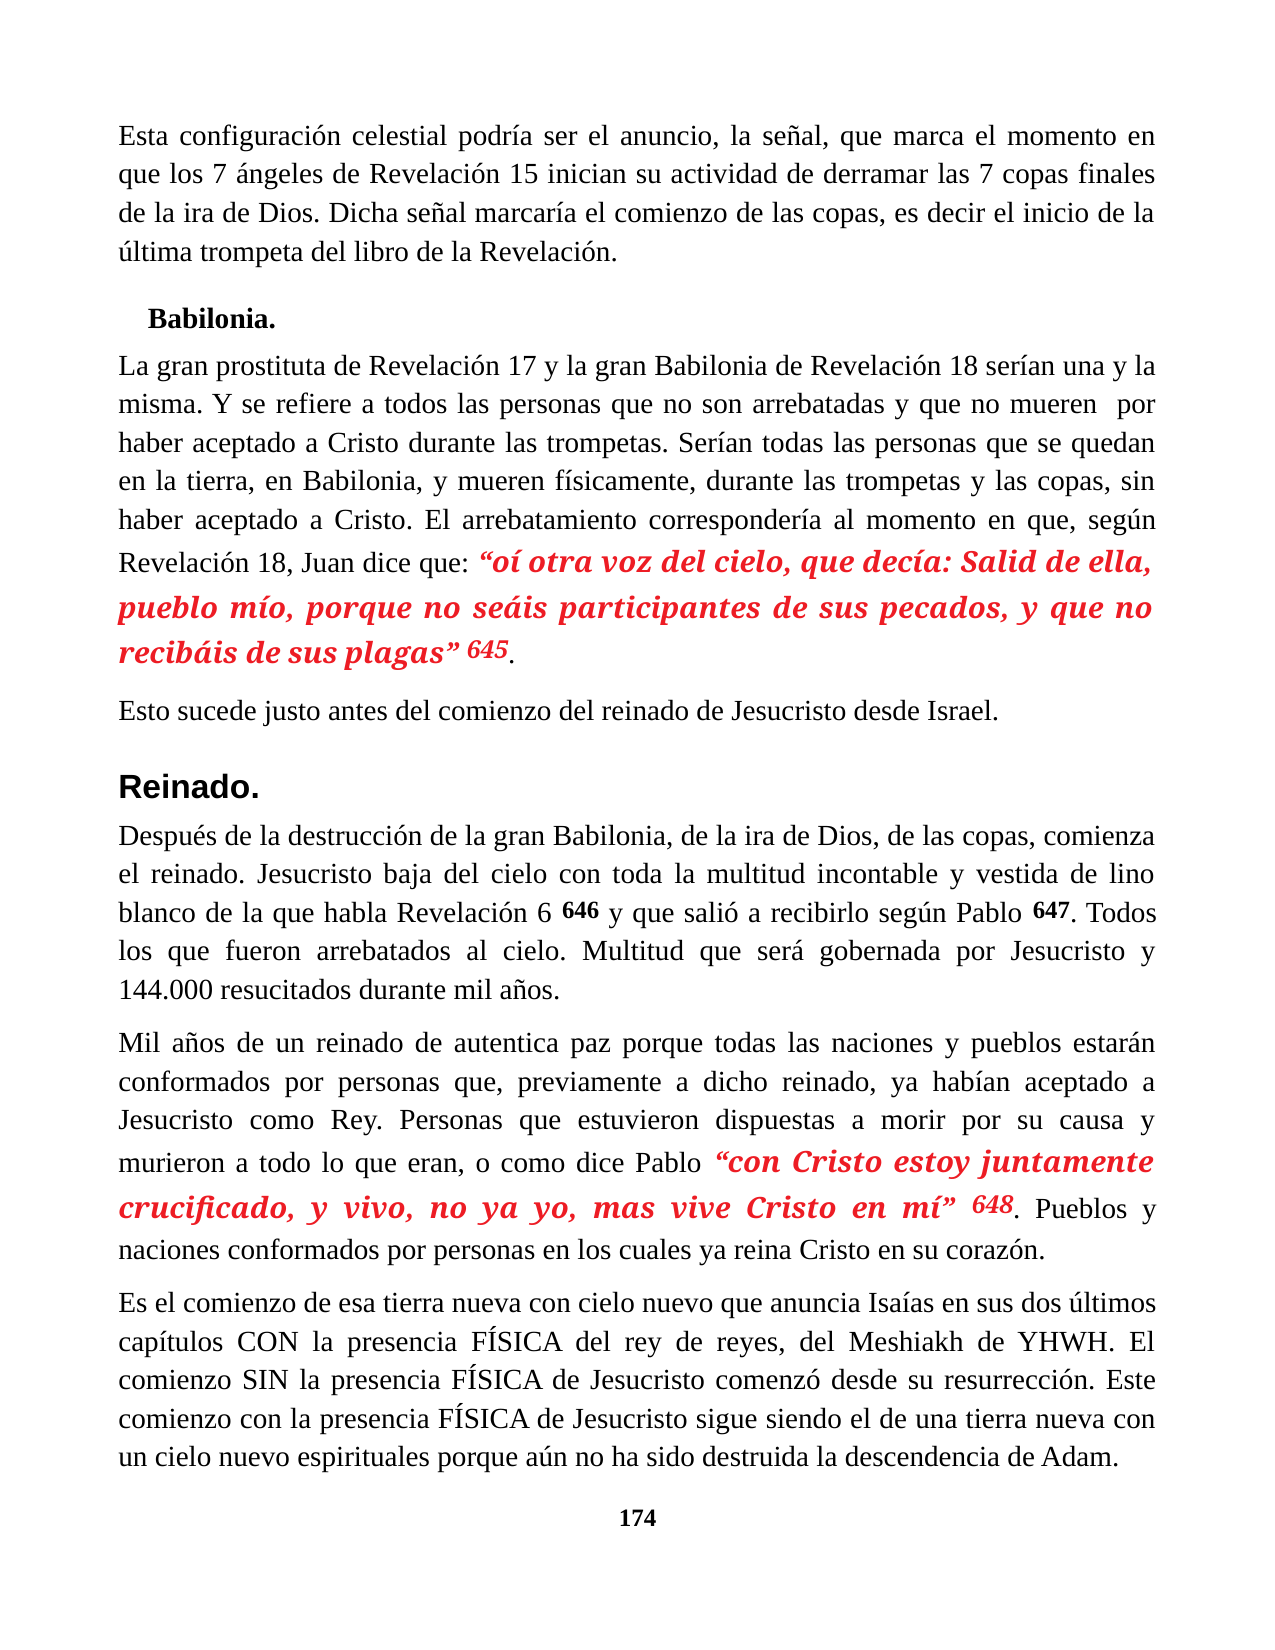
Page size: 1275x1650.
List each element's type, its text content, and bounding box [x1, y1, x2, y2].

text Mil años de un reinado de autentica paz porque todas las naciones y pueblos estarán conformados por personas que, previamente a dicho reinado, ya habían aceptado a Jesucristo como Rey. Personas que estuvieron dispuestas a morir por su causa y murieron a todo lo que eran, o como dice Pablo “con Cristo estoy juntamente crucificado, y vivo, no ya yo, mas vive Cristo en mí” . Pueblos y naciones conformados por personas en los cuales ya reina Cristo en su corazón. [118, 1025, 1157, 1266]
subtitle Babilonia. [148, 301, 1157, 335]
text Es el comienzo de esa tierra nueva con cielo nuevo que anuncia Isaías en sus dos últimos capítulos CON la presencia FÍSICA del rey de reyes, del Meshiakh de YHWH. El comienzo SIN la presencia FÍSICA de Jesucristo comenzó desde su resurrección. Este comienzo con la presencia FÍSICA de Jesucristo sigue siendo el de una tierra nueva con un cielo nuevo espirituales porque aún no ha sido destruida la descendencia de Adam. [118, 1285, 1157, 1473]
text La gran prostituta de Revelación 17 y la gran Babilonia de Revelación 18 serían una y la misma. Y se refiere a todos las personas que no son arrebatadas y que no mueren por haber aceptado a Cristo durante las trompetas. Serían todas las personas que se quedan en la tierra, en Babilonia, y mueren físicamente, durante las trompetas y las copas, sin haber aceptado a Cristo. El arrebatamiento correspondería al momento en que, según Revelación 18, Juan dice que: “oí otra voz del cielo, que decía: Salid de ella, pueblo mío, porque no seáis participantes de sus pecados, y que no recibáis de sus plagas” . [118, 348, 1157, 672]
subtitle Reinado. [118, 767, 1157, 805]
text Después de la destrucción de la gran Babilonia, de la ira de Dios, de las copas, comienza el reinado. Jesucristo baja del cielo con toda la multitud incontable y vestida de lino blanco de la que habla Revelación 6 y que salió a recibirlo según Pablo . Todos los que fueron arrebatados al cielo. Multitud que será gobernada por Jesucristo y 144.000 resucitados durante mil años. [118, 818, 1157, 1006]
text Esta configuración celestial podría ser el anuncio, la señal, que marca el momento en que los 7 ángeles de Revelación 15 inician su actividad de derramar las 7 copas finales de la ira de Dios. Dicha señal marcaría el comienzo de las copas, es decir el inicio de la última trompeta del libro de la Revelación. [118, 118, 1157, 267]
text Esto sucede justo antes del comienzo del reinado de Jesucristo desde Israel. [118, 693, 1157, 726]
